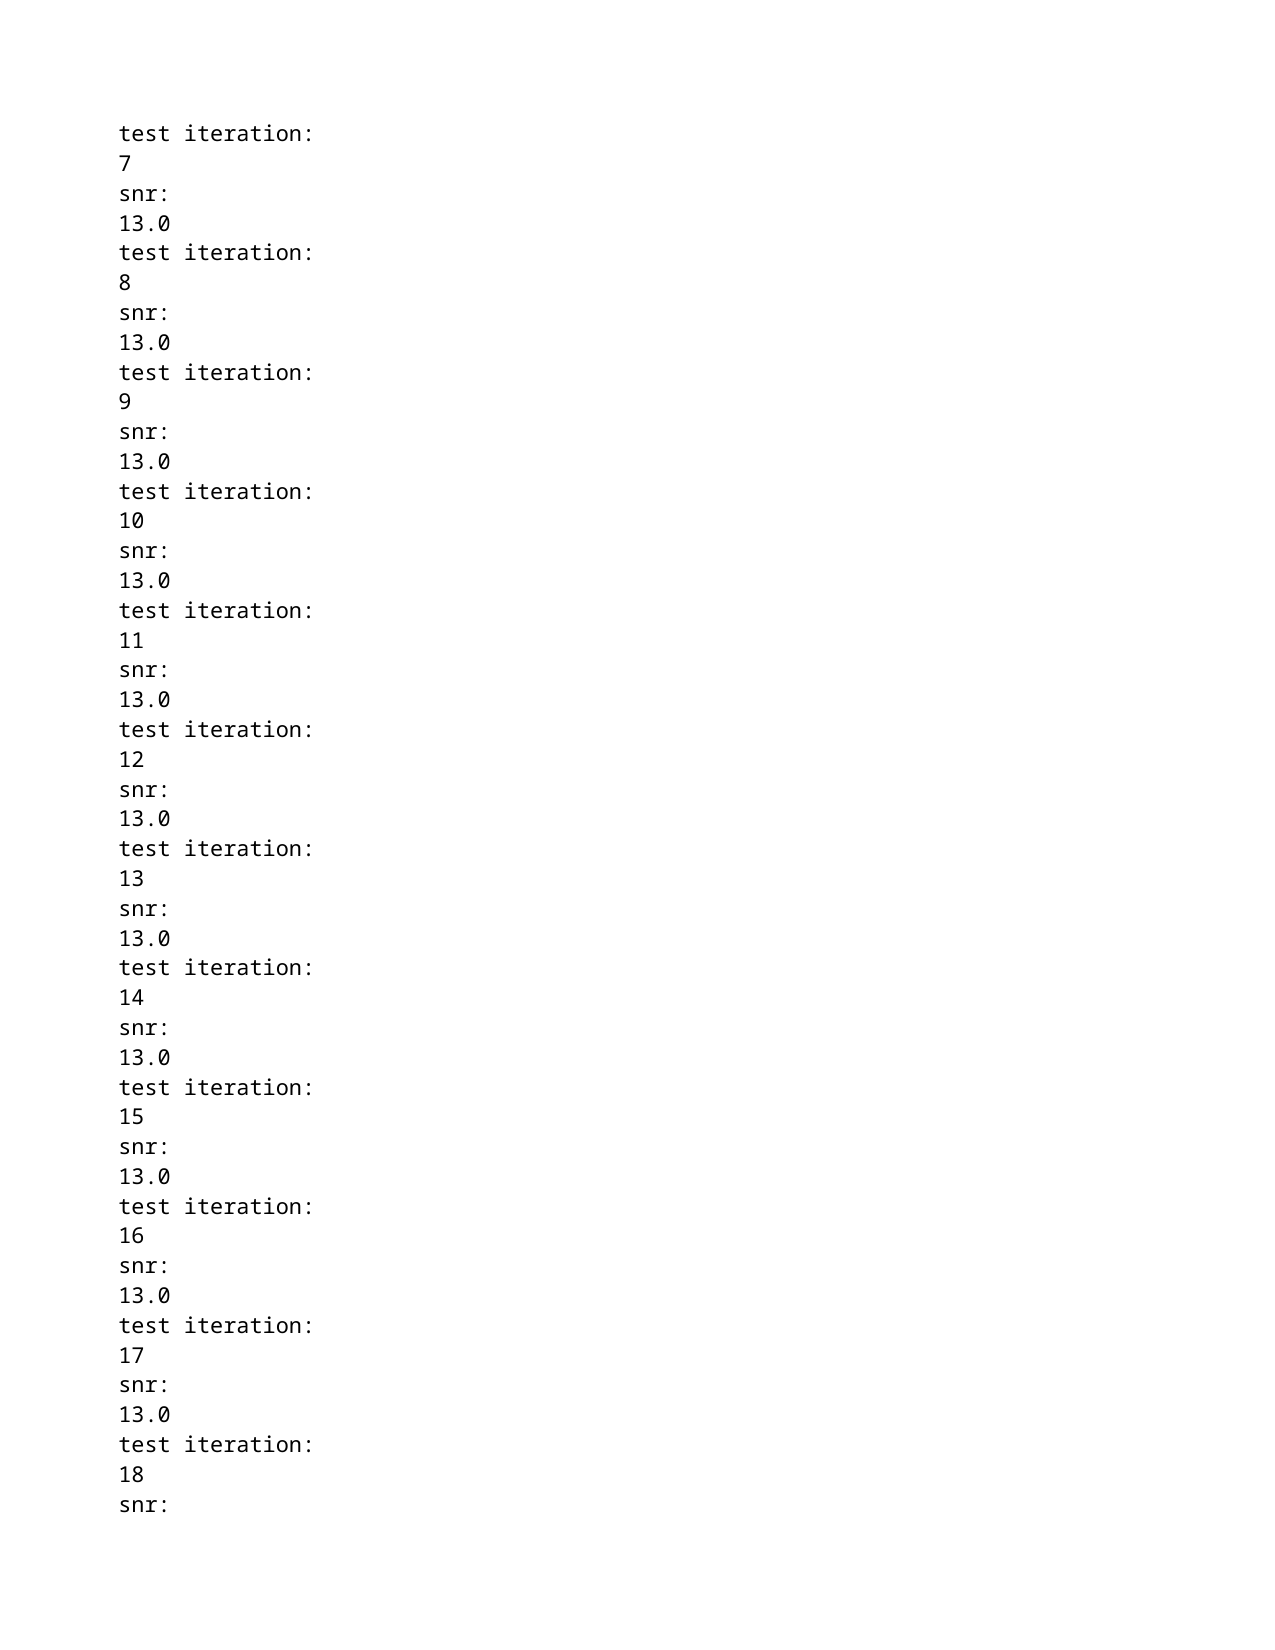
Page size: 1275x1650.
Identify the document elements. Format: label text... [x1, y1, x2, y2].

text snr: [118, 1131, 1157, 1161]
text 13.0 [118, 684, 1157, 714]
text snr: [118, 893, 1157, 922]
text test iteration: [118, 118, 1157, 148]
text snr: [118, 178, 1157, 207]
text 16 [118, 1220, 1157, 1250]
text 8 [118, 267, 1157, 297]
text 13.0 [118, 1042, 1157, 1071]
text 10 [118, 505, 1157, 535]
text snr: [118, 1369, 1157, 1399]
text test iteration: [118, 1191, 1157, 1220]
text 18 [118, 1459, 1157, 1488]
text test iteration: [118, 1071, 1157, 1101]
text 13.0 [118, 922, 1157, 952]
text 13.0 [118, 803, 1157, 833]
text 13.0 [118, 1280, 1157, 1310]
text snr: [118, 654, 1157, 684]
text snr: [118, 297, 1157, 327]
text 7 [118, 148, 1157, 178]
text test iteration: [118, 952, 1157, 982]
text 11 [118, 624, 1157, 654]
text 17 [118, 1339, 1157, 1369]
text test iteration: [118, 476, 1157, 505]
text test iteration: [118, 595, 1157, 624]
text 9 [118, 386, 1157, 416]
text 13.0 [118, 1399, 1157, 1429]
text test iteration: [118, 714, 1157, 744]
text 13.0 [118, 446, 1157, 476]
text 13.0 [118, 1161, 1157, 1191]
text snr: [118, 1250, 1157, 1280]
text snr: [118, 773, 1157, 803]
text 13.0 [118, 327, 1157, 356]
text test iteration: [118, 237, 1157, 267]
text 12 [118, 744, 1157, 773]
text snr: [118, 1488, 1157, 1518]
text 13 [118, 863, 1157, 893]
text test iteration: [118, 1429, 1157, 1459]
text test iteration: [118, 1310, 1157, 1339]
text 15 [118, 1101, 1157, 1131]
text 14 [118, 982, 1157, 1012]
text test iteration: [118, 356, 1157, 386]
text 13.0 [118, 565, 1157, 595]
text snr: [118, 416, 1157, 446]
text test iteration: [118, 833, 1157, 863]
text snr: [118, 1012, 1157, 1042]
text snr: [118, 535, 1157, 565]
text 13.0 [118, 207, 1157, 237]
